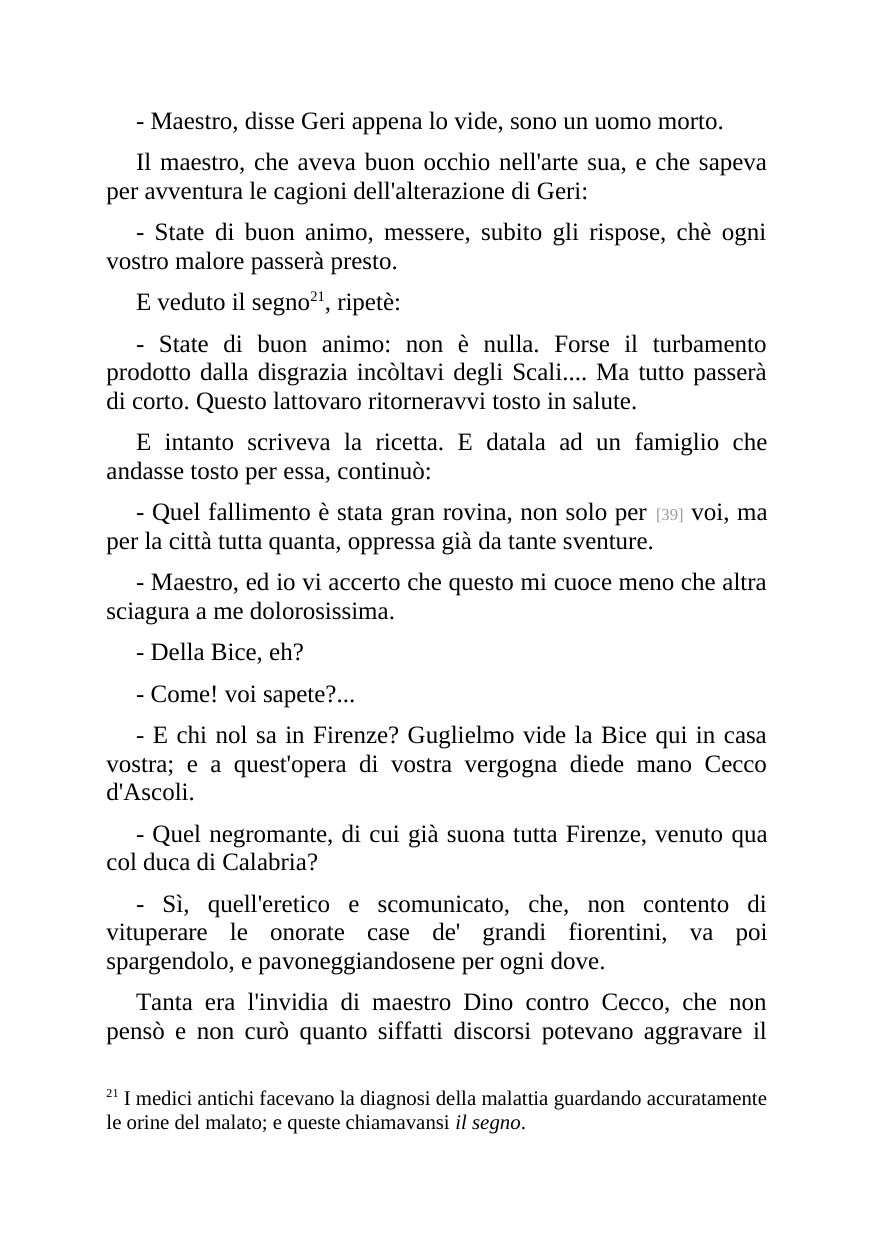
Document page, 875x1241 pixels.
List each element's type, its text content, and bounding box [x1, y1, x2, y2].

text I medici antichi facevano la diagnosi della malattia guardando accuratamente le orine del malato; e queste chiamavansi il segno. [106, 1086, 768, 1134]
text E veduto il segno, ripetè: [106, 287, 768, 316]
text - Quel fallimento è stata gran rovina, non solo per [39] voi, ma per la città tutta quanta, oppressa già da tante sventure. [106, 497, 768, 555]
text E intanto scriveva la ricetta. E datala ad un famiglio che andasse tosto per essa, continuò: [106, 427, 768, 485]
text - Sì, quell'eretico e scomunicato, che, non contento di vituperare le onorate case de' grandi fiorentini, va poi spargendolo, e pavoneggiandosene per ogni dove. [106, 889, 768, 975]
text - E chi nol sa in Firenze? Guglielmo vide la Bice qui in casa vostra; e a quest'opera di vostra vergogna diede mano Cecco d'Ascoli. [106, 720, 768, 806]
text - State di buon animo, messere, subito gli rispose, chè ogni vostro malore passerà presto. [106, 217, 768, 275]
text Il maestro, che aveva buon occhio nell'arte sua, e che sapeva per avventura le cagioni dell'alterazione di Geri: [106, 147, 768, 205]
text - Come! voi sapete?... [106, 679, 768, 707]
text Tanta era l'invidia di maestro Dino contro Cecco, che non pensò e non curò quanto siffatti discorsi potevano aggravare il [106, 987, 768, 1045]
text - State di buon animo: non è nulla. Forse il turbamento prodotto dalla disgrazia incòltavi degli Scali.... Ma tutto passerà di corto. Questo lattovaro ritorneravvi tosto in salute. [106, 329, 768, 415]
text - Maestro, disse Geri appena lo vide, sono un uomo morto. [106, 106, 768, 135]
text - Maestro, ed io vi accerto che questo mi cuoce meno che altra sciagura a me dolorosissima. [106, 567, 768, 625]
text - Quel negromante, di cui già suona tutta Firenze, venuto qua col duca di Calabria? [106, 819, 768, 876]
text - Della Bice, eh? [106, 637, 768, 666]
